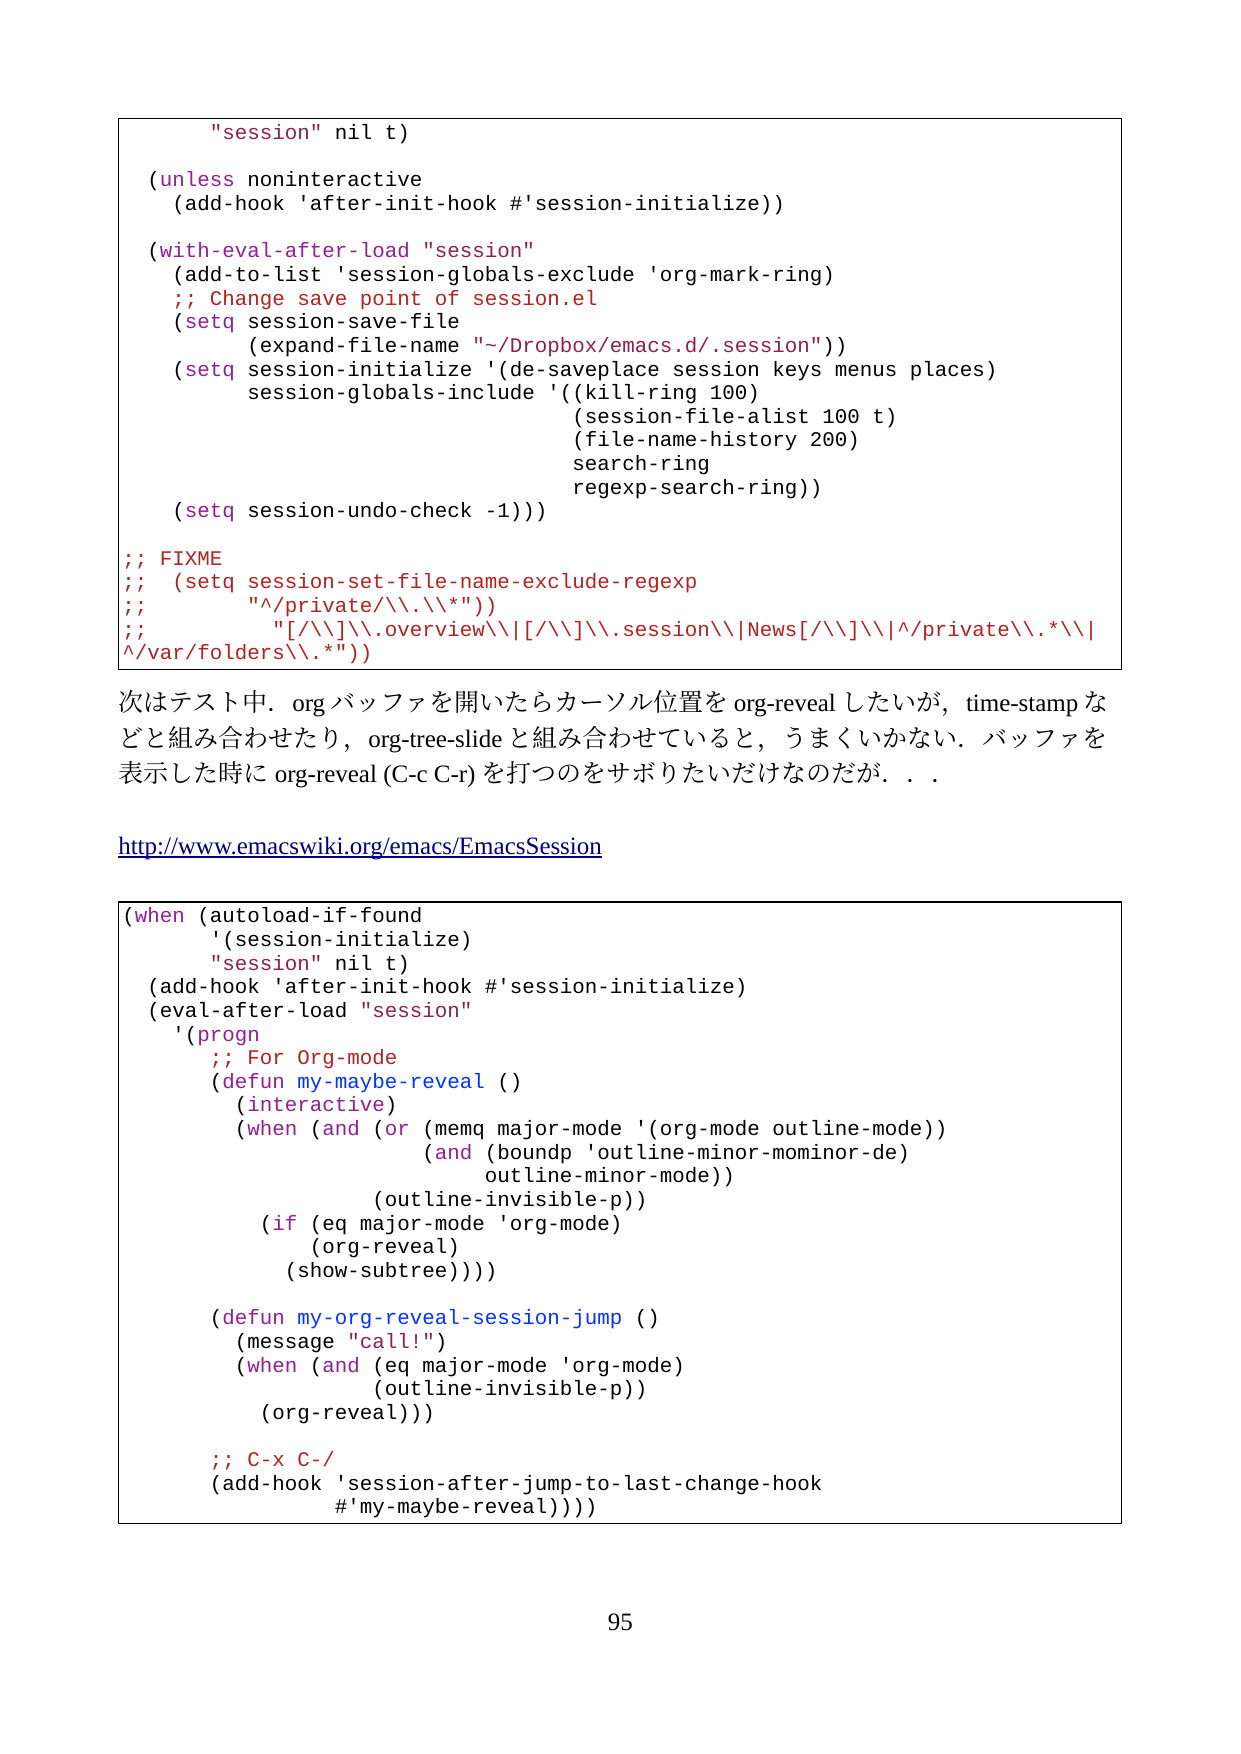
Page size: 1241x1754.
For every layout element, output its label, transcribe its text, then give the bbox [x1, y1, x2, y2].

text (expand-file-name "~/Dropbox/emacs.d/.session")) [119, 331, 1121, 354]
text '(progn [119, 1019, 1121, 1043]
text ;; FIXME [119, 544, 1121, 567]
text (session-file-alist 100 t) [119, 402, 1121, 426]
text (setq session-initialize '(de-saveplace session keys menus places) [119, 354, 1121, 378]
text ;; C-x C-/ [119, 1445, 1121, 1469]
text (if (eq major-mode 'org-mode) [119, 1209, 1121, 1232]
text (org-reveal))) [119, 1398, 1121, 1422]
text (show-subtree)))) [119, 1256, 1121, 1280]
text (unless noninteractive [119, 165, 1121, 189]
text regexp-search-ring)) [119, 473, 1121, 496]
text (add-hook 'session-after-jump-to-last-change-hook [119, 1469, 1121, 1492]
text "session" nil t) [119, 949, 1121, 972]
text (interactive) [119, 1091, 1121, 1114]
text (outline-invisible-p)) [119, 1185, 1121, 1209]
text http://www.emacswiki.org/emacs/EmacsSession [118, 831, 1122, 889]
text ;; Change save point of session.el [119, 284, 1121, 307]
text search-ring [119, 449, 1121, 473]
text (org-reveal) [119, 1232, 1121, 1256]
text (file-name-history 200) [119, 426, 1121, 449]
text (outline-invisible-p)) [119, 1374, 1121, 1398]
text (setq session-undo-check -1))) [119, 496, 1121, 520]
text outline-minor-mode)) [119, 1161, 1121, 1185]
text (message "call!") [119, 1327, 1121, 1351]
text '(session-initialize) [119, 925, 1121, 949]
text ;; "^/private/\\.\\*")) [119, 591, 1121, 615]
text (when (autoload-if-found [119, 903, 1121, 925]
text (setq session-save-file [119, 307, 1121, 331]
text (add-hook 'after-init-hook #'session-initialize) [119, 972, 1121, 996]
text (add-hook 'after-init-hook #'session-initialize)) [119, 189, 1121, 213]
text (defun my-maybe-reveal () [119, 1067, 1121, 1091]
text ;; (setq session-set-file-name-exclude-regexp [119, 567, 1121, 591]
text (and (boundp 'outline-minor-mominor-de) [119, 1138, 1121, 1161]
text ;; For Org-mode [119, 1043, 1121, 1067]
text (eval-after-load "session" [119, 996, 1121, 1019]
text (when (and (or (memq major-mode '(org-mode outline-mode)) [119, 1114, 1121, 1138]
text 次はテスト中．orgバッファを開いたらカーソル位置をorg-revealしたいが，time-stampなどと組み合わせたり，org-tree-slideと組み合わせていると，うまくいかない．バッファを表示した時に org-reveal (C-c C-r) を打つのをサボりたいだけなのだが．．． [118, 682, 1122, 819]
text (add-to-list 'session-globals-exclude 'org-mark-ring) [119, 260, 1121, 284]
text (defun my-org-reveal-session-jump () [119, 1303, 1121, 1327]
text session-globals-include '((kill-ring 100) [119, 378, 1121, 402]
text ;; "[/\\]\\.overview\\|[/\\]\\.session\\|News[/\\]\\|^/private\\.*\\|^/var/folders\\.*")) [119, 615, 1121, 669]
text "session" nil t) [119, 119, 1121, 142]
text #'my-maybe-reveal)))) [119, 1492, 1121, 1523]
text (with-eval-after-load "session" [119, 236, 1121, 260]
text (when (and (eq major-mode 'org-mode) [119, 1351, 1121, 1374]
